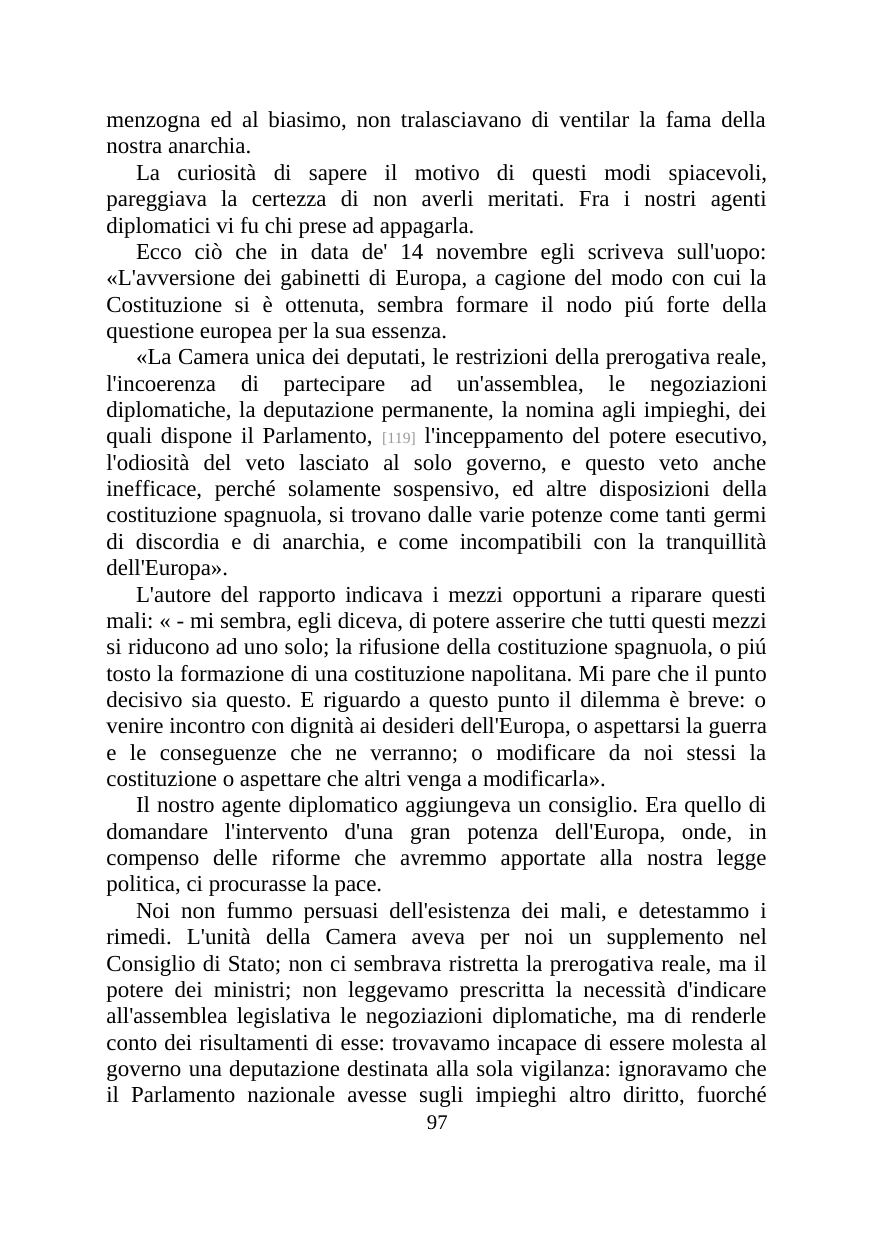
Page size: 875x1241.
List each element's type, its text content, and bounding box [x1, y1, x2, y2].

text «La Camera unica dei deputati, le restrizioni della prerogativa reale, l'incoerenza di partecipare ad un'assemblea, le negoziazioni diplomatiche, la deputazione permanente, la nomina agli impieghi, dei quali dispone il Parlamento, [119] l'inceppamento del potere esecutivo, l'odiosità del veto lasciato al solo governo, e questo veto anche inefficace, perché solamente sospensivo, ed altre disposizioni della costituzione spagnuola, si trovano dalle varie potenze come tanti germi di discordia e di anarchia, e come incompatibili con la tranquillità dell'Europa». [106, 343, 768, 581]
text Noi non fummo persuasi dell'esistenza dei mali, e detestammo i rimedi. L'unità della Camera aveva per noi un supplemento nel Consiglio di Stato; non ci sembrava ristretta la prerogativa reale, ma il potere dei ministri; non leggevamo prescritta la necessità d'indicare all'assemblea legislativa le negoziazioni diplomatiche, ma di renderle conto dei risultamenti di esse: trovavamo incapace di essere molesta al governo una deputazione destinata alla sola vigilanza: ignoravamo che il Parlamento nazionale avesse sugli impieghi altro diritto, fuorché [106, 897, 768, 1108]
text L'autore del rapporto indicava i mezzi opportuni a riparare questi mali: « - mi sembra, egli diceva, di potere asserire che tutti questi mezzi si riducono ad uno solo; la rifusione della costituzione spagnuola, o piú tosto la formazione di una costituzione napolitana. Mi pare che il punto decisivo sia questo. E riguardo a questo punto il dilemma è breve: o venire incontro con dignità ai desideri dell'Europa, o aspettarsi la guerra e le conseguenze che ne verranno; o modificare da noi stessi la costituzione o aspettare che altri venga a modificarla». [106, 581, 768, 791]
text Il nostro agente diplomatico aggiungeva un consiglio. Era quello di domandare l'intervento d'una gran potenza dell'Europa, onde, in compenso delle riforme che avremmo apportate alla nostra legge politica, ci procurasse la pace. [106, 791, 768, 897]
text Ecco ciò che in data de' 14 novembre egli scriveva sull'uopo: «L'avversione dei gabinetti di Europa, a cagione del modo con cui la Costituzione si è ottenuta, sembra formare il nodo piú forte della questione europea per la sua essenza. [106, 238, 768, 343]
text menzogna ed al biasimo, non tralasciavano di ventilar la fama della nostra anarchia. [106, 106, 768, 159]
text La curiosità di sapere il motivo di questi modi spiacevoli, pareggiava la certezza di non averli meritati. Fra i nostri agenti diplomatici vi fu chi prese ad appagarla. [106, 159, 768, 238]
